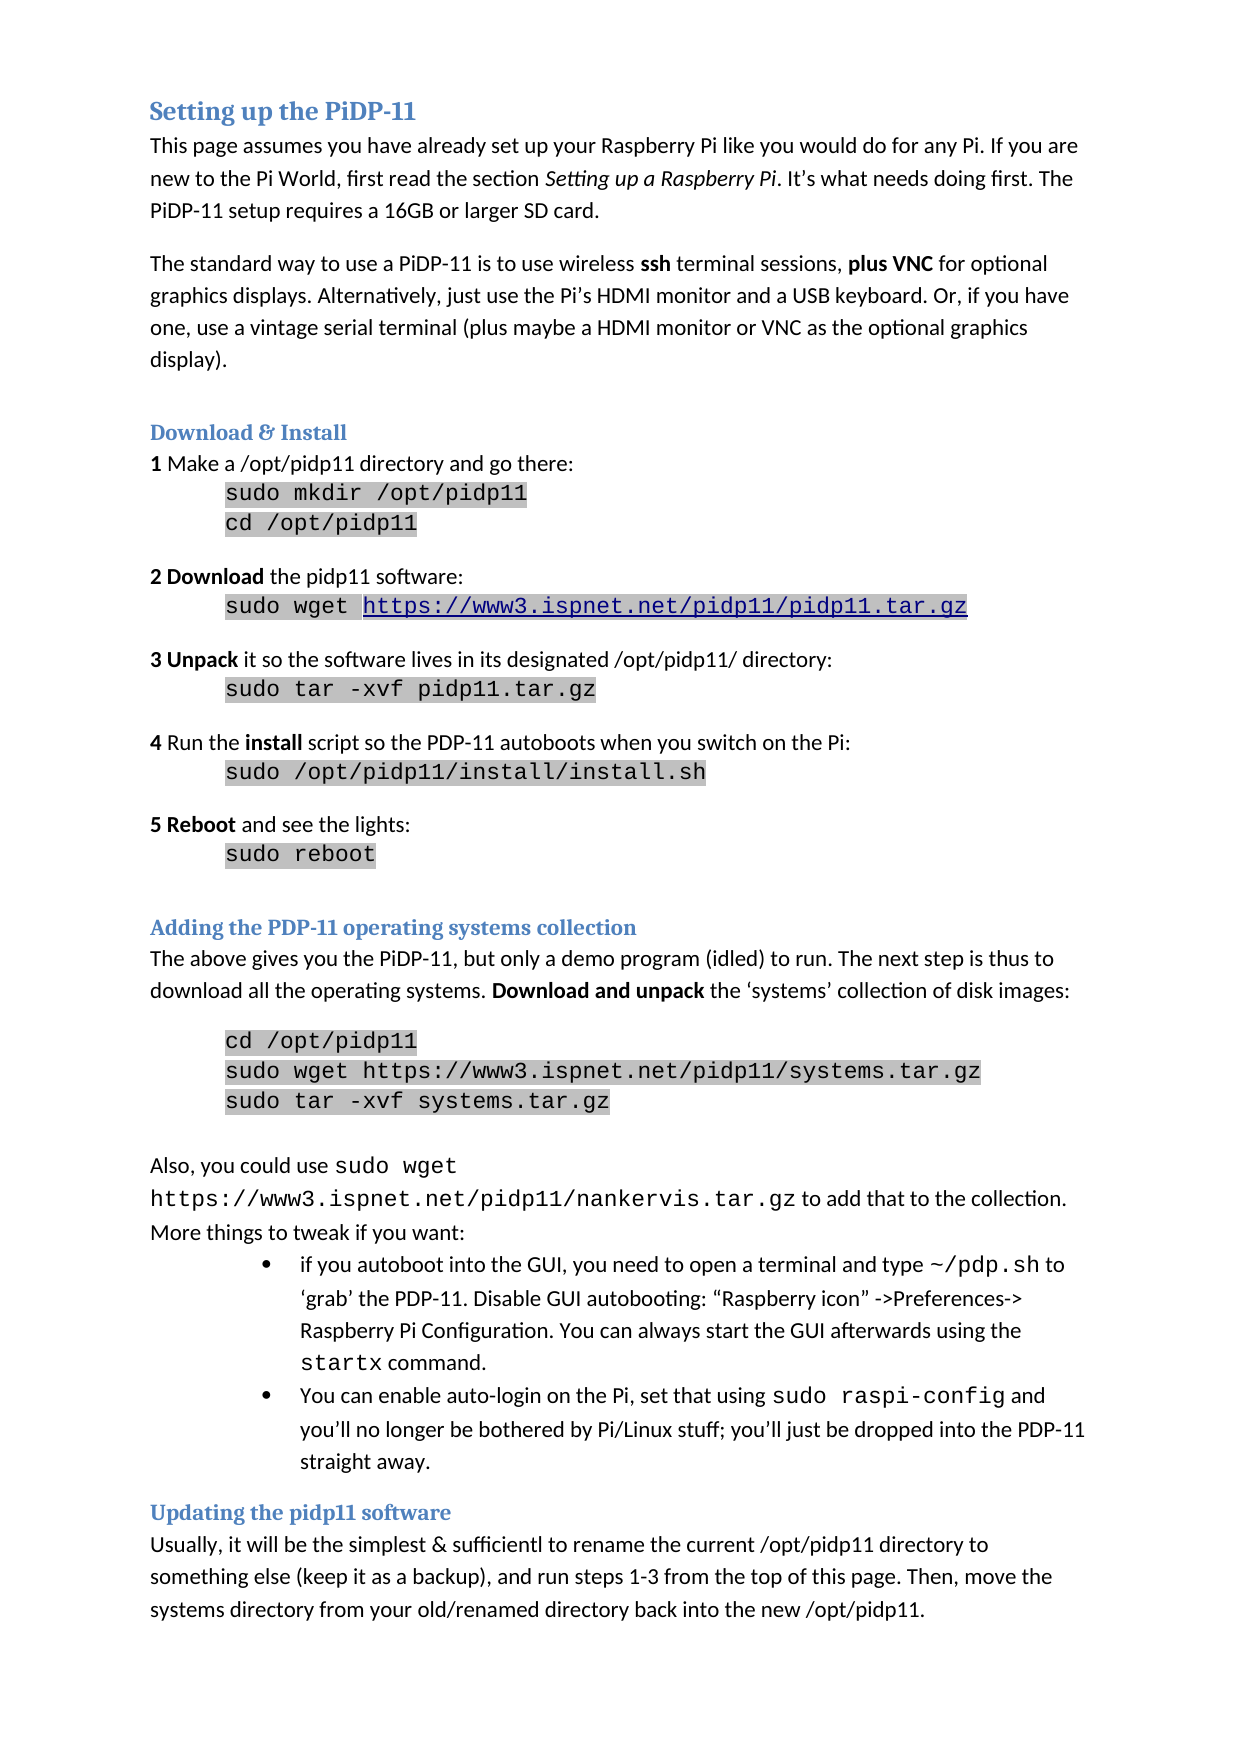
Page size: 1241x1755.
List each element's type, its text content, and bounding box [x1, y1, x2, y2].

text 3 Unpack it so the software lives in its designated /opt/pidp11/ directory: [150, 645, 1090, 673]
text sudo tar -xvf systems.tar.gz [150, 1089, 1090, 1115]
text sudo tar -xvf pidp11.tar.gz [150, 677, 1090, 703]
text More things to tweak if you want: [150, 1218, 1090, 1246]
text sudo wget https://www3.ispnet.net/pidp11/systems.tar.gz [150, 1059, 1090, 1085]
text Also, you could use sudo wget https://www3.ispnet.net/pidp11/nankervis.tar.gz to add that to the collection. [150, 1151, 1090, 1214]
text 2 Download the pidp11 software: [150, 562, 1090, 590]
text sudo mkdir /opt/pidp11 [150, 482, 1090, 508]
text sudo wget https://www3.ispnet.net/pidp11/pidp11.tar.gz [150, 594, 1090, 620]
text 4 Run the install script so the PDP-11 autoboots when you switch on the Pi: [150, 728, 1090, 756]
text Download & Install [150, 419, 1090, 446]
text 5 Reboot and see the lights: [150, 811, 1090, 839]
text cd /opt/pidp11 [150, 1030, 1090, 1056]
text Updating the pidp11 software [150, 1500, 1090, 1526]
text sudo reboot [150, 843, 1090, 869]
text cd /opt/pidp11 [150, 512, 1090, 537]
subtitle Setting up the PiDP-11 [150, 96, 1090, 127]
text sudo /opt/pidp11/install/install.sh [150, 760, 1090, 786]
text Usually, it will be the simplest & sufficientl to rename the current /opt/pidp11 directory to something else (keep it as a backup), and run steps 1-3 from the top of this page. Then, move the systems directory from your old/renamed directory back into the new /opt/pidp11. [150, 1530, 1090, 1623]
text 1 Make a /opt/pidp11 directory and go there: [150, 449, 1090, 478]
text The above gives you the PiDP-11, but only a demo program (idled) to run. The next step is thus to download all the operating systems. Download and unpack the ‘systems’ collection of disk images: [150, 944, 1090, 1005]
list if you autoboot into the GUI, you need to open a terminal and type ~/pdp.sh to ‘grab’ the PDP-11. Disable GUI autobooting: “Raspberry icon” ->Preferences-> Raspberry Pi Configuration. You can always start the GUI afterwards using the startx command. [262, 1250, 1090, 1377]
text The standard way to use a PiDP-11 is to use wireless ssh terminal sessions, plus VNC for optional graphics displays. Alternatively, just use the Pi’s HDMI monitor and a USB keyboard. Or, if you have one, use a vintage serial terminal (plus maybe a HDMI monitor or VNC as the optional graphics display). [150, 249, 1090, 373]
list You can enable auto-login on the Pi, set that using sudo raspi-config and you’ll no longer be bothered by Pi/Linux stuff; you’ll just be dropped into the PDP-11 straight away. [262, 1382, 1090, 1475]
text This page assumes you have already set up your Raspberry Pi like you would do for any Pi. If you are new to the Pi World, first read the section Setting up a Raspberry Pi. It’s what needs doing first. The PiDP-11 setup requires a 16GB or larger SD card. [150, 132, 1090, 224]
text Adding the PDP-11 operating systems collection [150, 914, 1090, 941]
